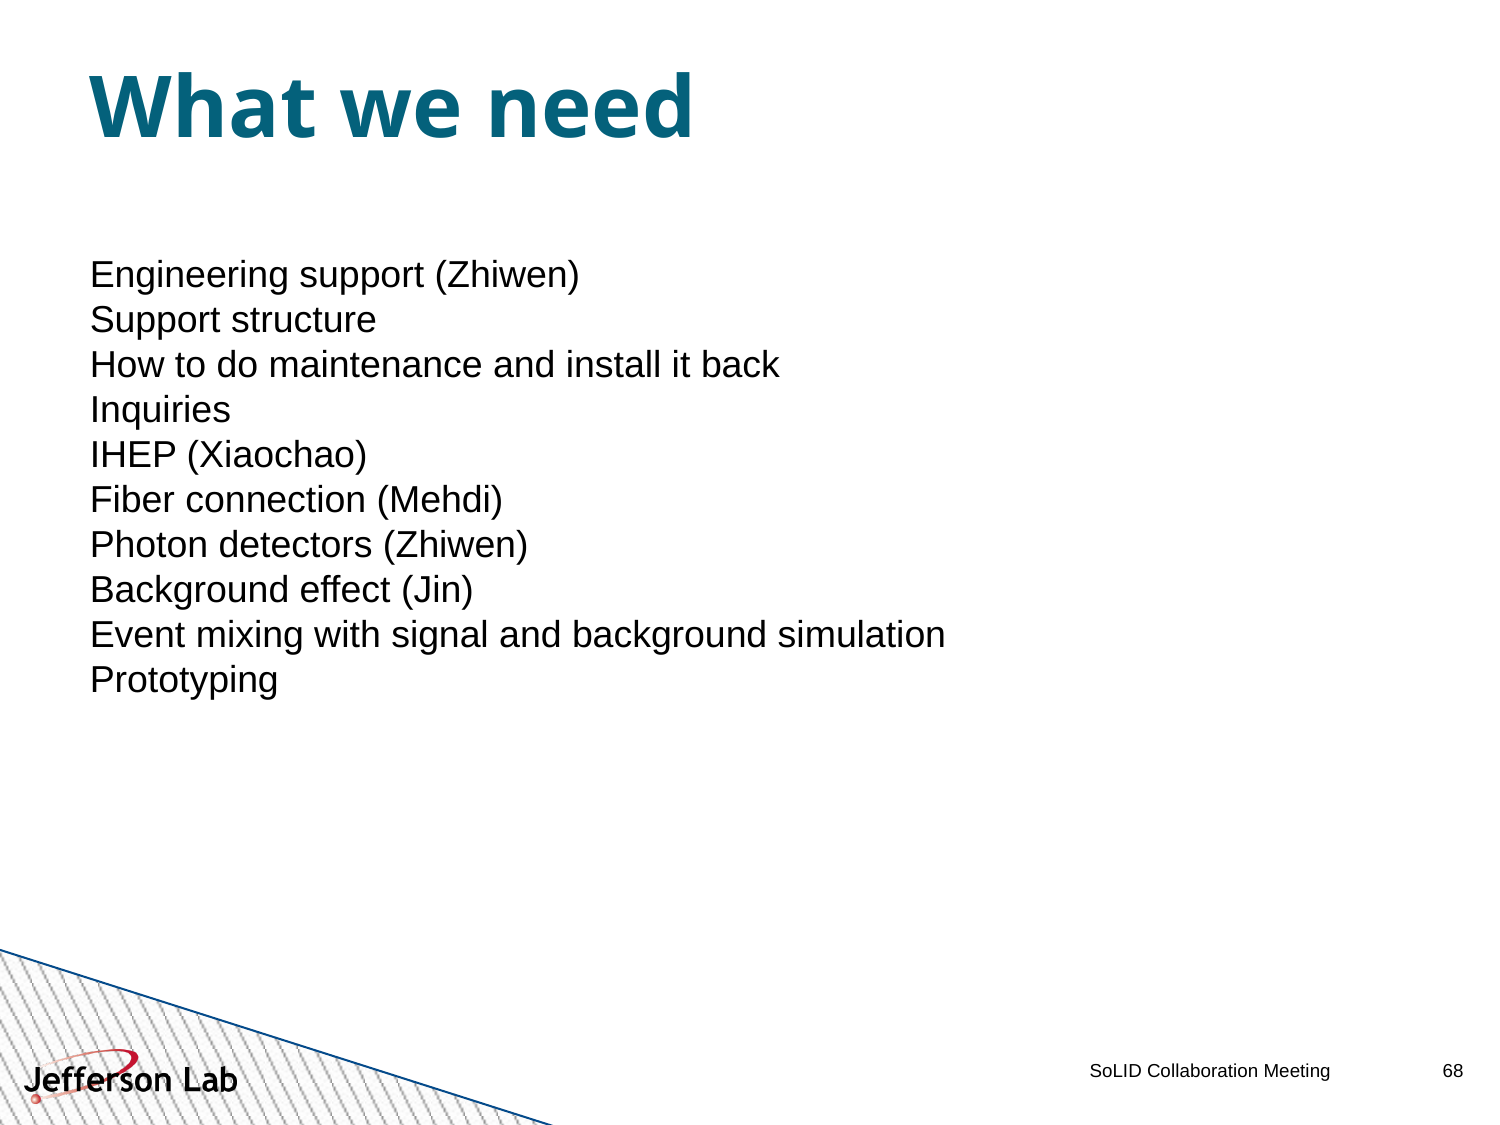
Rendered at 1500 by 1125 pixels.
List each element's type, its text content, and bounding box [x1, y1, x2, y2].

text_box What we need [75, 45, 1425, 233]
text_box SoLID Collaboration Meeting [1074, 1051, 1419, 1112]
text_box [1418, 1051, 1479, 1111]
picture [0, 952, 75, 1125]
text_box Engineering support (Zhiwen) Support structure How to do maintenance and install it back Inquiries IHEP (Xiaochao) Fiber connection (Mehdi) Photon detectors (Zhiwen) Background effect (Jin) Event mixing with signal and background simulation Prototyping [75, 242, 1425, 1125]
